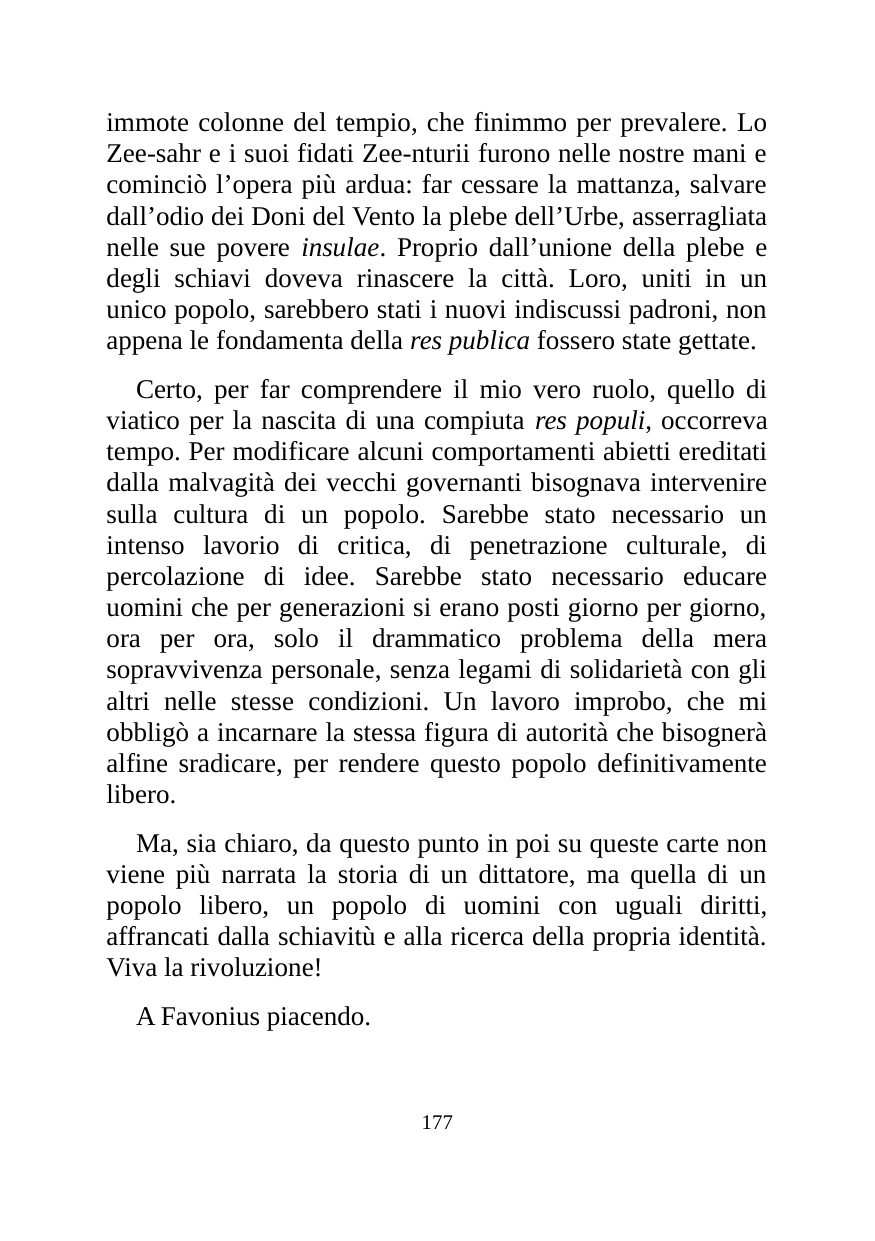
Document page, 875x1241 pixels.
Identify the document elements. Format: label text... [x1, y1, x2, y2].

text immote colonne del tempio, che finimmo per prevalere. Lo Zee-sahr e i suoi fidati Zee-nturii furono nelle nostre mani e cominciò l’opera più ardua: far cessare la mattanza, salvare dall’odio dei Doni del Vento la plebe dell’Urbe, asserragliata nelle sue povere insulae. Proprio dall’unione della plebe e degli schiavi doveva rinascere la città. Loro, uniti in un unico popolo, sarebbero stati i nuovi indiscussi padroni, non appena le fondamenta della res publica fossero state gettate. [106, 106, 768, 355]
text Ma, sia chiaro, da questo punto in poi su queste carte non viene più narrata la storia di un dittatore, ma quella di un popolo libero, un popolo di uomini con uguali diritti, affrancati dalla schiavitù e alla ricerca della propria identità. Viva la rivoluzione! [106, 827, 768, 983]
text A Favonius piacendo. [106, 1000, 768, 1031]
text Certo, per far comprendere il mio vero ruolo, quello di viatico per la nascita di una compiuta res populi, occorreva tempo. Per modificare alcuni comportamenti abietti ereditati dalla malvagità dei vecchi governanti bisognava intervenire sulla cultura di un popolo. Sarebbe stato necessario un intenso lavorio di critica, di penetrazione culturale, di percolazione di idee. Sarebbe stato necessario educare uomini che per generazioni si erano posti giorno per giorno, ora per ora, solo il drammatico problema della mera sopravvivenza personale, senza legami di solidarietà con gli altri nelle stesse condizioni. Un lavoro improbo, che mi obbligò a incarnare la stessa figura di autorità che bisognerà alfine sradicare, per rendere questo popolo definitivamente libero. [106, 373, 768, 809]
